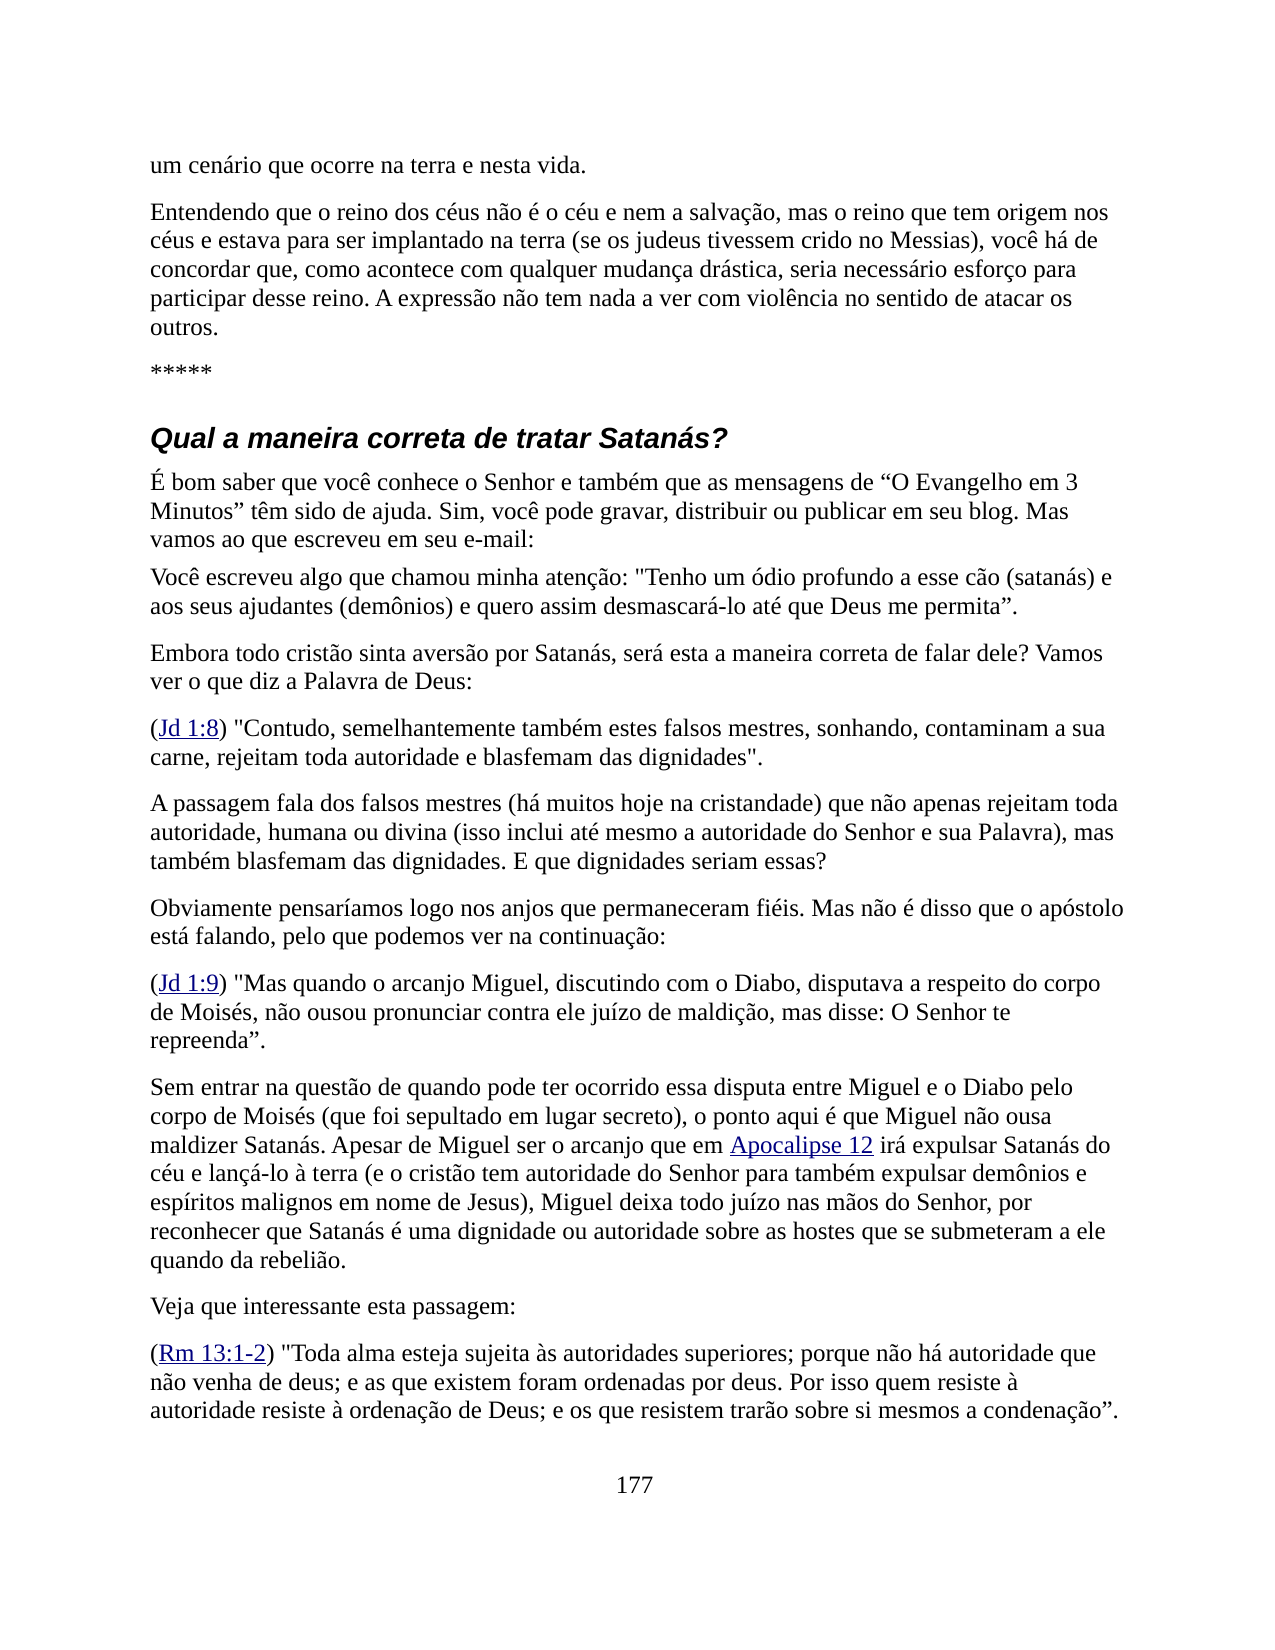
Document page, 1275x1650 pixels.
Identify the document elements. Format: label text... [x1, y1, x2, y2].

text Embora todo cristão sinta aversão por Satanás, será esta a maneira correta de falar dele? Vamos ver o que diz a Palavra de Deus: [150, 638, 1125, 695]
text Obviamente pensaríamos logo nos anjos que permaneceram fiéis. Mas não é disso que o apóstolo está falando, pelo que podemos ver na continuação: [150, 893, 1125, 950]
text É bom saber que você conhece o Senhor e também que as mensagens de “O Evangelho em 3 Minutos” têm sido de ajuda. Sim, você pode gravar, distribuir ou publicar em seu blog. Mas vamos ao que escreveu em seu e-mail: [150, 467, 1125, 553]
text Sem entrar na questão de quando pode ter ocorrido essa disputa entre Miguel e o Diabo pelo corpo de Moisés (que foi sepultado em lugar secreto), o ponto aqui é que Miguel não ousa maldizer Satanás. Apesar de Miguel ser o arcanjo que em Apocalipse 12 irá expulsar Satanás do céu e lançá-lo à terra (e o cristão tem autoridade do Senhor para também expulsar demônios e espíritos malignos em nome de Jesus), Miguel deixa todo juízo nas mãos do Senhor, por reconhecer que Satanás é uma dignidade ou autoridade sobre as hostes que se submeteram a ele quando da rebelião. [150, 1072, 1125, 1273]
text (Rm 13:1-2) "Toda alma esteja sujeita às autoridades superiores; porque não há autoridade que não venha de deus; e as que existem foram ordenadas por deus. Por isso quem resiste à autoridade resiste à ordenação de Deus; e os que resistem trarão sobre si mesmos a condenação”. [150, 1338, 1125, 1424]
text (Jd 1:8) "Contudo, semelhantemente também estes falsos mestres, sonhando, contaminam a sua carne, rejeitam toda autoridade e blasfemam das dignidades". [150, 713, 1125, 771]
text (Jd 1:9) "Mas quando o arcanjo Miguel, discutindo com o Diabo, disputava a respeito do corpo de Moisés, não ousou pronunciar contra ele juízo de maldição, mas disse: O Senhor te repreenda”. [150, 968, 1125, 1054]
text um cenário que ocorre na terra e nesta vida. [150, 150, 1125, 179]
text Entendendo que o reino dos céus não é o céu e nem a salvação, mas o reino que tem origem nos céus e estava para ser implantado na terra (se os judeus tivessem crido no Messias), você há de concordar que, como acontece com qualquer mudança drástica, seria necessário esforço para participar desse reino. A expressão não tem nada a ver com violência no sentido de atacar os outros. [150, 197, 1125, 340]
subtitle Qual a maneira correta de tratar Satanás? [150, 421, 1125, 454]
text Você escreveu algo que chamou minha atenção: "Tenho um ódio profundo a esse cão (satanás) e aos seus ajudantes (demônios) e quero assim desmascará-lo até que Deus me permita”. [150, 562, 1125, 620]
text ***** [150, 358, 1125, 387]
text A passagem fala dos falsos mestres (há muitos hoje na cristandade) que não apenas rejeitam toda autoridade, humana ou divina (isso inclui até mesmo a autoridade do Senhor e sua Palavra), mas também blasfemam das dignidades. E que dignidades seriam essas? [150, 788, 1125, 875]
text Veja que interessante esta passagem: [150, 1291, 1125, 1320]
